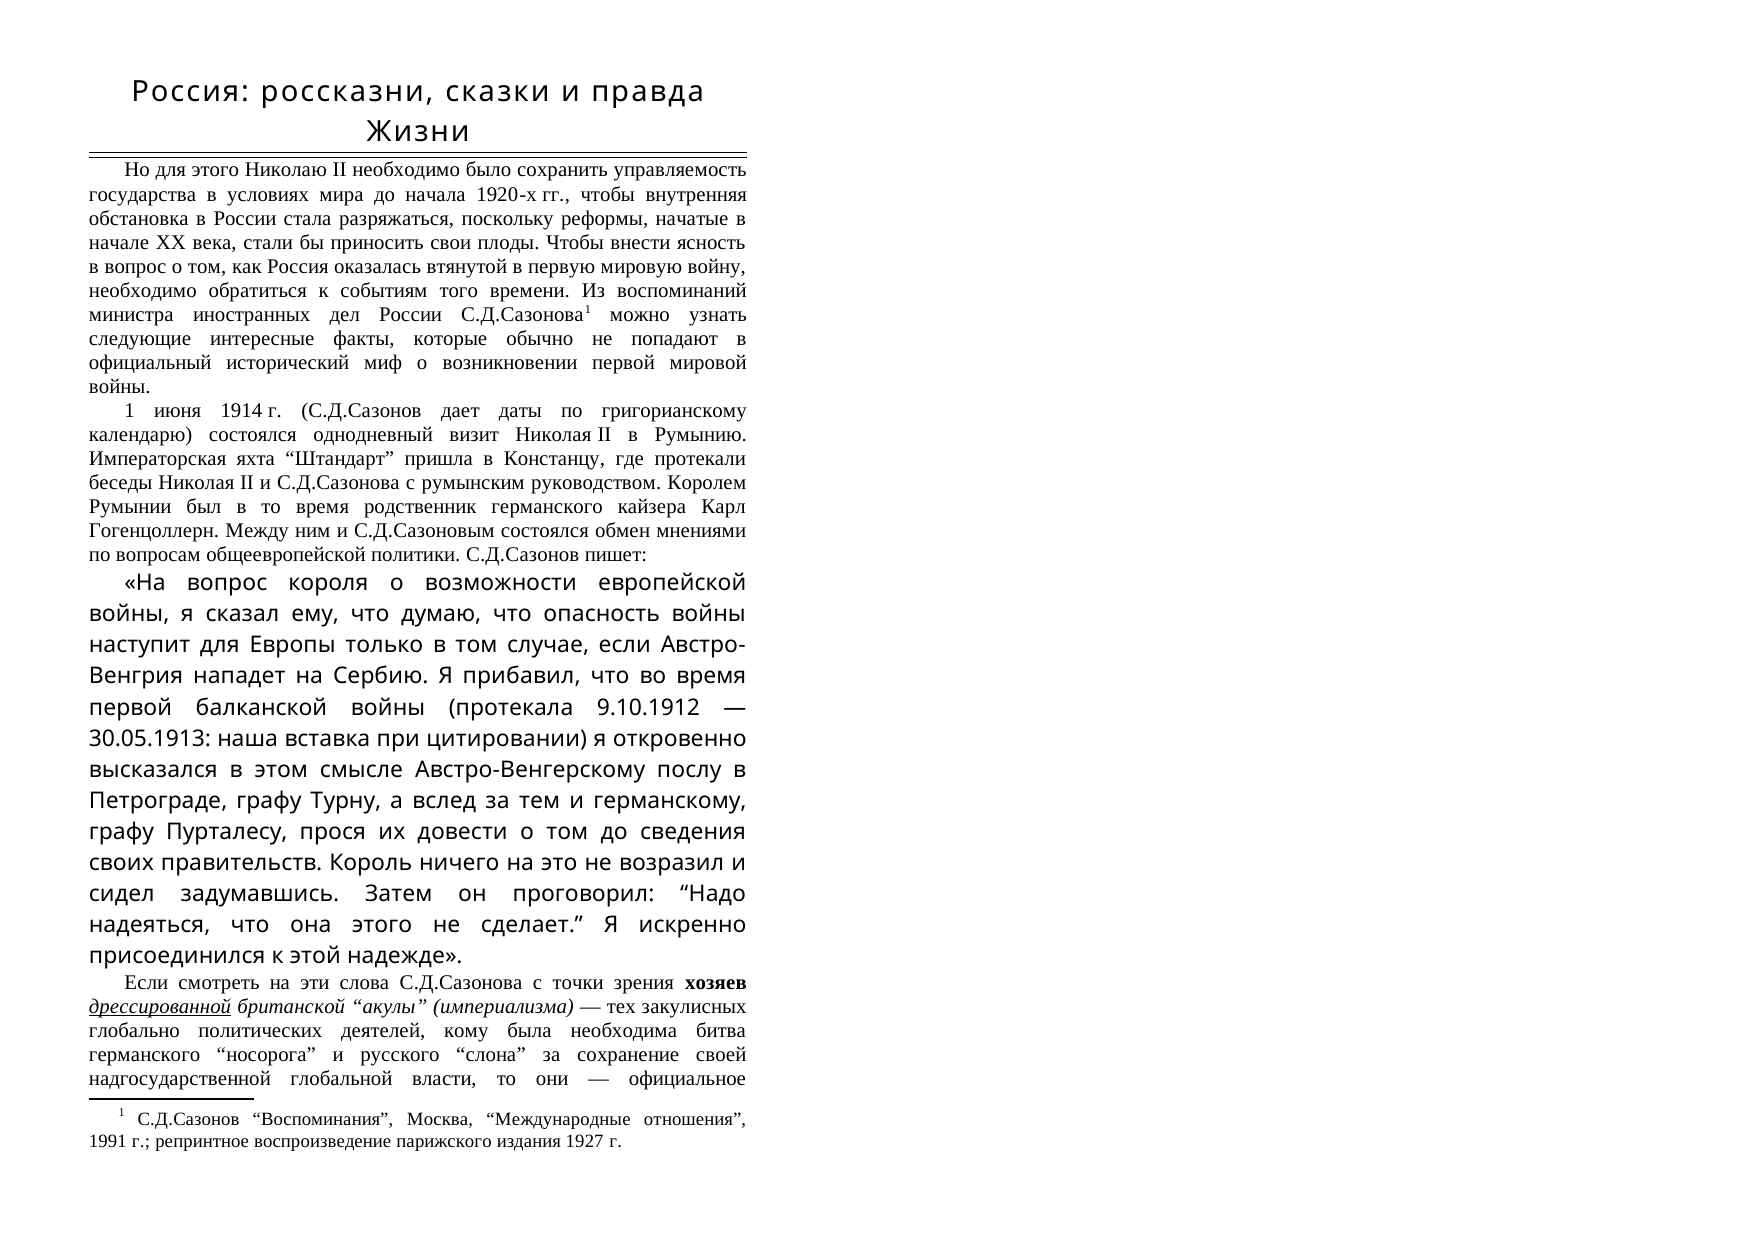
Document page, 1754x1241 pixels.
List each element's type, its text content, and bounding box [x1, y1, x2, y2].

text Если смотреть на эти слова С.Д.Сазонова с точки зрения хозяев дрессированной британской “акулы” (империализма) — тех закулисных глобально политических деятелей, кому была необходима битва германского “носорога” и русского “слона” за сохранение своей надгосударственной глобальной власти, то они — официальное [89, 970, 747, 1090]
text «На вопрос короля о возможности европейской войны, я сказал ему, что думаю, что опасность войны наступит для Европы только в том случае, если Австро-Венгрия нападет на Сербию. Я прибавил, что во время первой балканской войны (протекала 9.10.1912 — 30.05.1913: наша вставка при цитировании) я откровенно высказался в этом смысле Австро-Венгерскому послу в Петрограде, графу Турну, а вслед за тем и германскому, графу Пурталесу, прося их довести о том до сведения своих правительств. Король ничего на это не возразил и сидел задумавшись. Затем он проговорил: “Надо надеяться, что она этого не сделает.” Я искренно присоединился к этой надежде». [89, 566, 747, 970]
text С.Д.Сазонов “Воспоминания”, Москва, “Международные отношения”, 1991 г.; репринтное воспроизведение парижского издания 1927 г. [89, 1105, 747, 1152]
text 1 июня 1914 г. (С.Д.Сазонов дает даты по григорианскому календарю) состоялся однодневный визит Николая II в Румынию. Императорская яхта “Штандарт” пришла в Констанцу, где протекали беседы Николая II и С.Д.Сазонова с румынским руководством. Королем Румынии был в то время родственник германского кайзера Карл Гогенцоллерн. Между ним и С.Д.Сазоновым состоялся обмен мнениями по вопросам общеевропейской политики. С.Д.Сазонов пишет: [89, 398, 747, 566]
text Но для этого Николаю II необходимо было сохранить управляемость государства в условиях мира до начала 1920‑х гг., чтобы внутренняя обстановка в России стала разряжаться, поскольку реформы, начатые в начале ХХ века, стали бы приносить свои плоды. Чтобы внести ясность в вопрос о том, как Россия оказалась втянутой в первую мировую войну, необходимо обратиться к событиям того времени. Из воспоминаний министра иностранных дел России С.Д.Сазонова можно узнать следующие интересные факты, которые обычно не попадают в официальный исторический миф о возникновении первой мировой войны. [89, 158, 747, 398]
